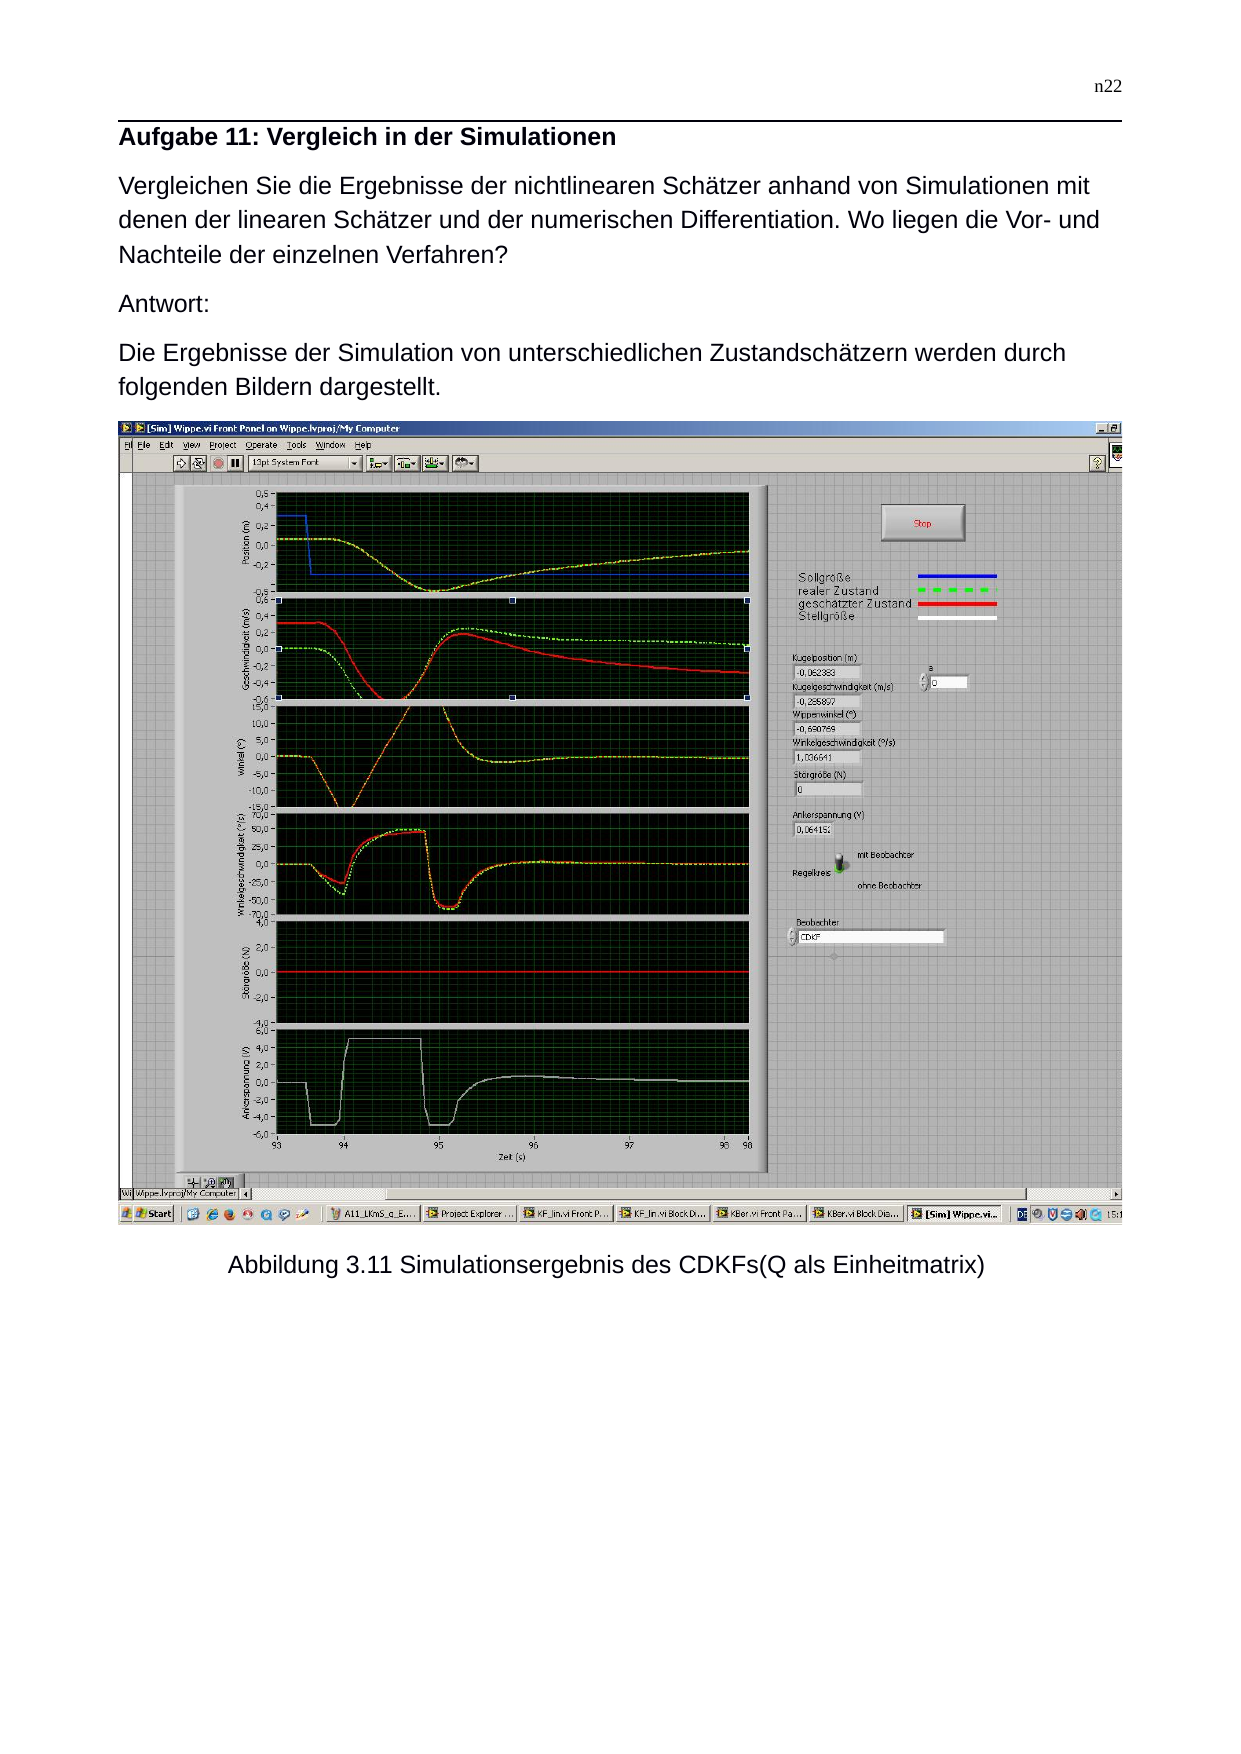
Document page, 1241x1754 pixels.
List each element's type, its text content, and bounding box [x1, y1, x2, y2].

text Antwort: [118, 289, 1122, 318]
picture [118, 421, 1123, 1225]
text Aufgabe 11: Vergleich in der Simulationen [118, 122, 1122, 151]
text Die Ergebnisse der Simulation von unterschiedlichen Zustandschätzern werden durch folgenden Bildern dargestellt. [118, 338, 1122, 401]
text Vergleichen Sie die Ergebnisse der nichtlinearen Schätzer anhand von Simulationen mit denen der linearen Schätzer und der numerischen Differentiation. Wo liegen die Vor- und Nachteile der einzelnen Verfahren? [118, 171, 1122, 268]
text Abbildung 3.11 Simulationsergebnis des CDKFs(Q als Einheitmatrix) [118, 1250, 1122, 1279]
